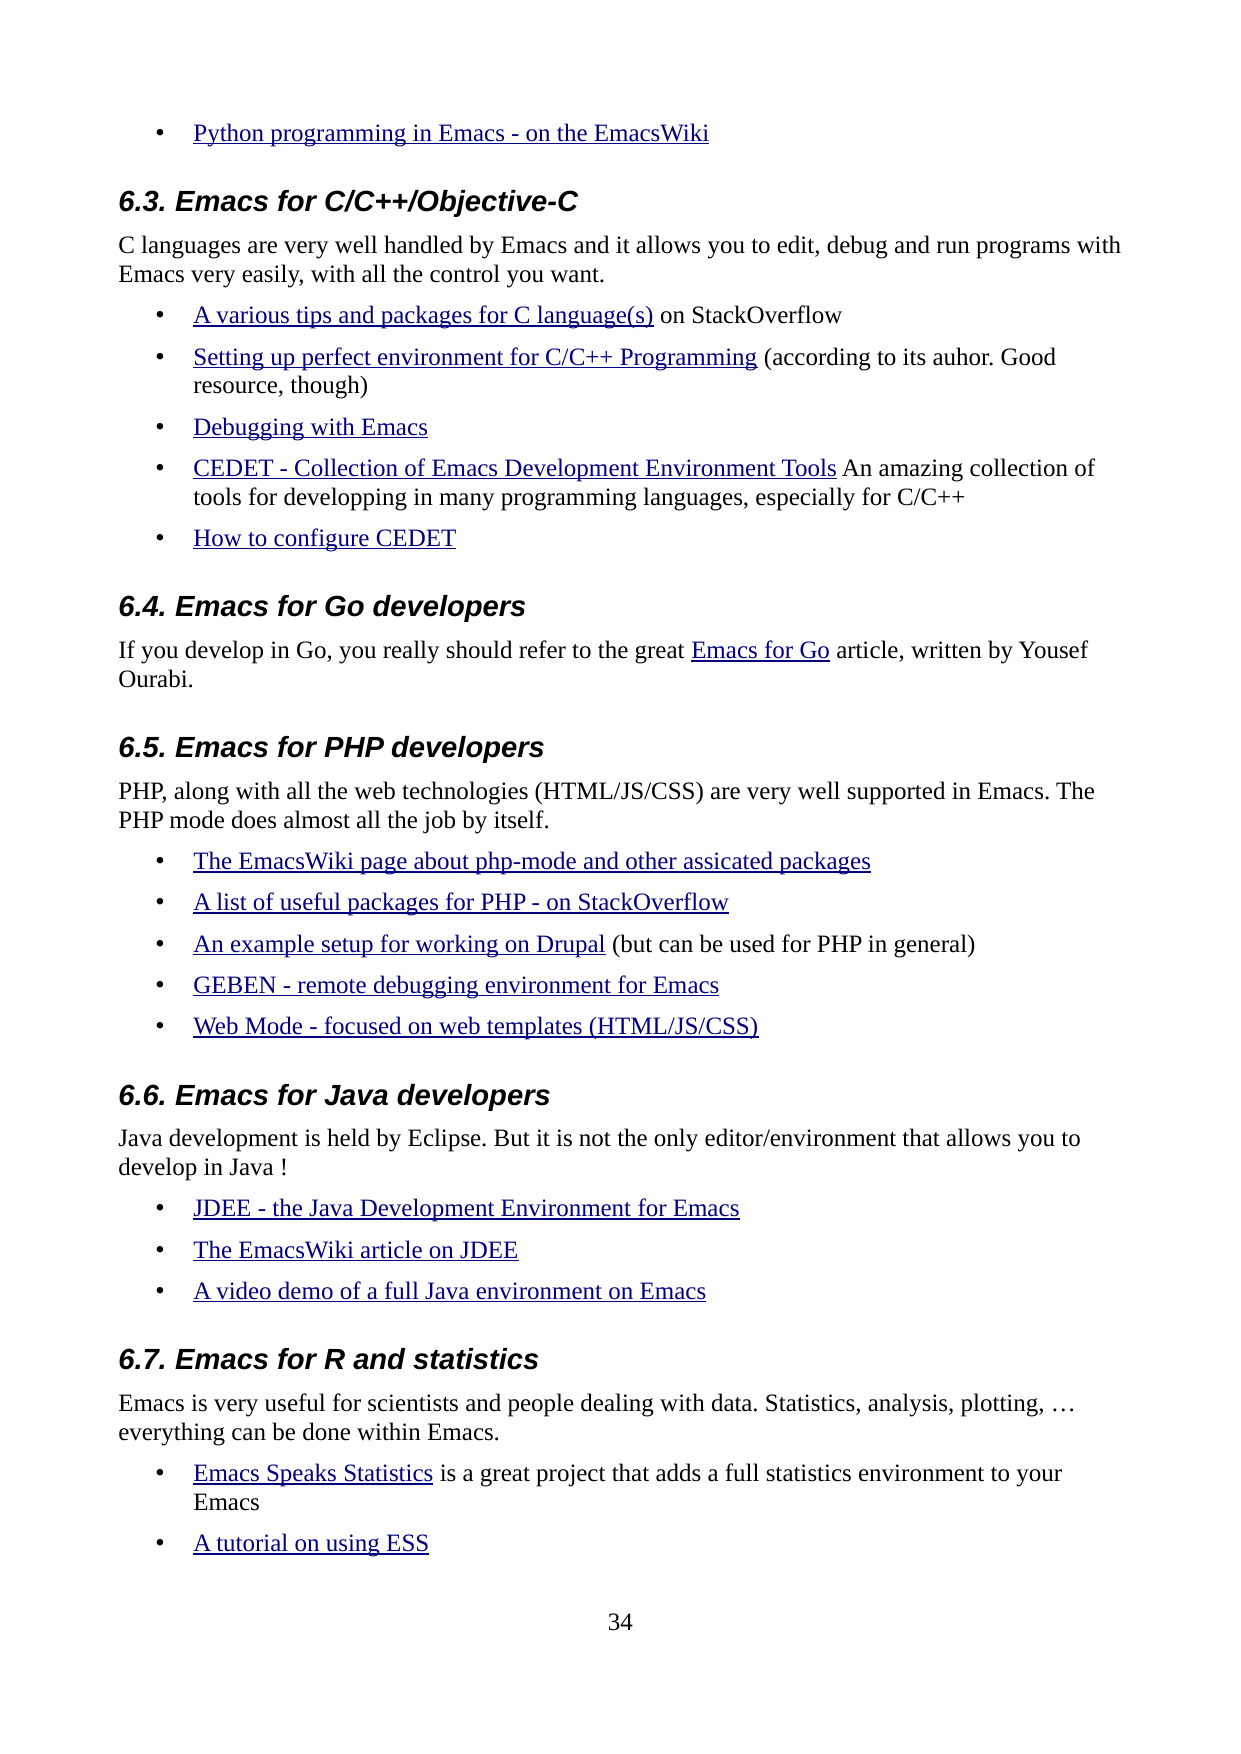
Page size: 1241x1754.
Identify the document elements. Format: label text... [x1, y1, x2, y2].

list GEBEN - remote debugging environment for Emacs [156, 970, 1122, 999]
text Emacs is very useful for scientists and people dealing with data. Statistics, analysis, plotting, … everything can be done within Emacs. [118, 1388, 1122, 1446]
list A tutorial on using ESS [156, 1528, 1122, 1557]
list How to configure CEDET [156, 523, 1122, 552]
list JDEE - the Java Development Environment for Emacs [156, 1193, 1122, 1222]
list A various tips and packages for C language(s) on StackOverflow [156, 300, 1122, 329]
list A list of useful packages for PHP - on StackOverflow [156, 887, 1122, 916]
list The EmacsWiki article on JDEE [156, 1235, 1122, 1263]
list Setting up perfect environment for C/C++ Programming (according to its auhor. Good resource, though) [156, 342, 1122, 399]
text Java development is held by Eclipse. But it is not the only editor/environment that allows you to develop in Java ! [118, 1123, 1122, 1181]
text C languages are very well handled by Emacs and it allows you to edit, debug and run programs with Emacs very easily, with all the control you want. [118, 230, 1122, 288]
list Web Mode - focused on web templates (HTML/JS/CSS) [156, 1011, 1122, 1040]
list CEDET - Collection of Emacs Development Environment Tools An amazing collection of tools for developping in many programming languages, especially for C/C++ [156, 453, 1122, 510]
subtitle Emacs for Go developers [118, 589, 1122, 623]
subtitle Emacs for PHP developers [118, 730, 1122, 764]
list Python programming in Emacs - on the EmacsWiki [156, 118, 1122, 147]
subtitle Emacs for Java developers [118, 1077, 1122, 1111]
text PHP, along with all the web technologies (HTML/JS/CSS) are very well supported in Emacs. The PHP mode does almost all the job by itself. [118, 776, 1122, 834]
list An example setup for working on Drupal (but can be used for PHP in general) [156, 929, 1122, 957]
list Debugging with Emacs [156, 412, 1122, 440]
list Emacs Speaks Statistics is a great project that adds a full statistics environment to your Emacs [156, 1458, 1122, 1516]
list A video demo of a full Java environment on Emacs [156, 1276, 1122, 1305]
subtitle Emacs for R and statistics [118, 1342, 1122, 1376]
subtitle Emacs for C/C++/Objective-C [118, 184, 1122, 218]
list The EmacsWiki page about php-mode and other assicated packages [156, 846, 1122, 875]
text If you develop in Go, you really should refer to the great Emacs for Go article, written by Yousef Ourabi. [118, 635, 1122, 693]
